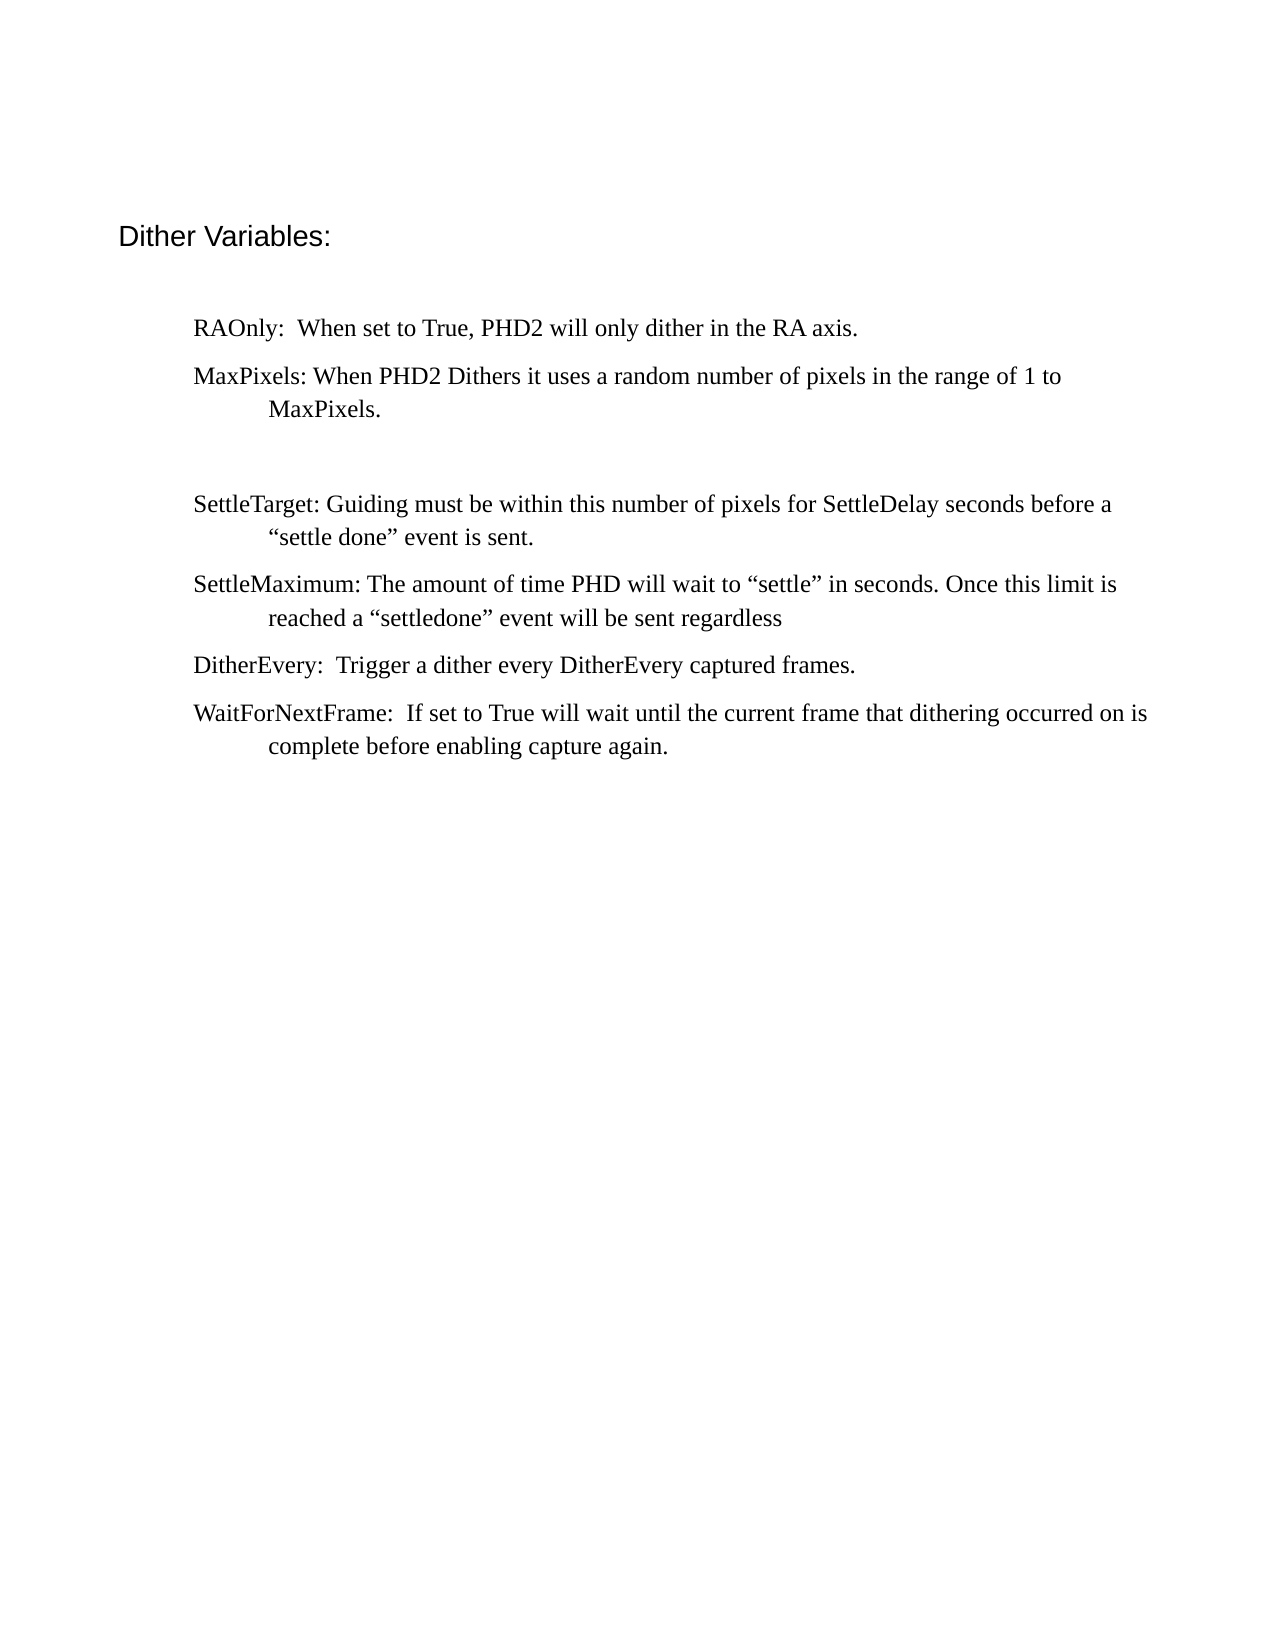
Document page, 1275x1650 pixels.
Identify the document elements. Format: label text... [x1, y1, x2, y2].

text MaxPixels: When PHD2 Dithers it uses a random number of pixels in the range of 1 to MaxPixels. [118, 361, 1157, 422]
subtitle Dither Variables: [118, 219, 1157, 253]
text WaitForNextFrame: If set to True will wait until the current frame that dithering occurred on is complete before enabling capture again. [118, 698, 1157, 759]
text SettleTarget: Guiding must be within this number of pixels for SettleDelay seconds before a “settle done” event is sent. [118, 489, 1157, 551]
text SettleMaximum: The amount of time PHD will wait to “settle” in seconds. Once this limit is reached a “settledone” event will be sent regardless [118, 569, 1157, 631]
text DitherEvery: Trigger a dither every DitherEvery captured frames. [118, 650, 1157, 679]
text RAOnly: When set to True, PHD2 will only dither in the RA axis. [118, 313, 1157, 342]
